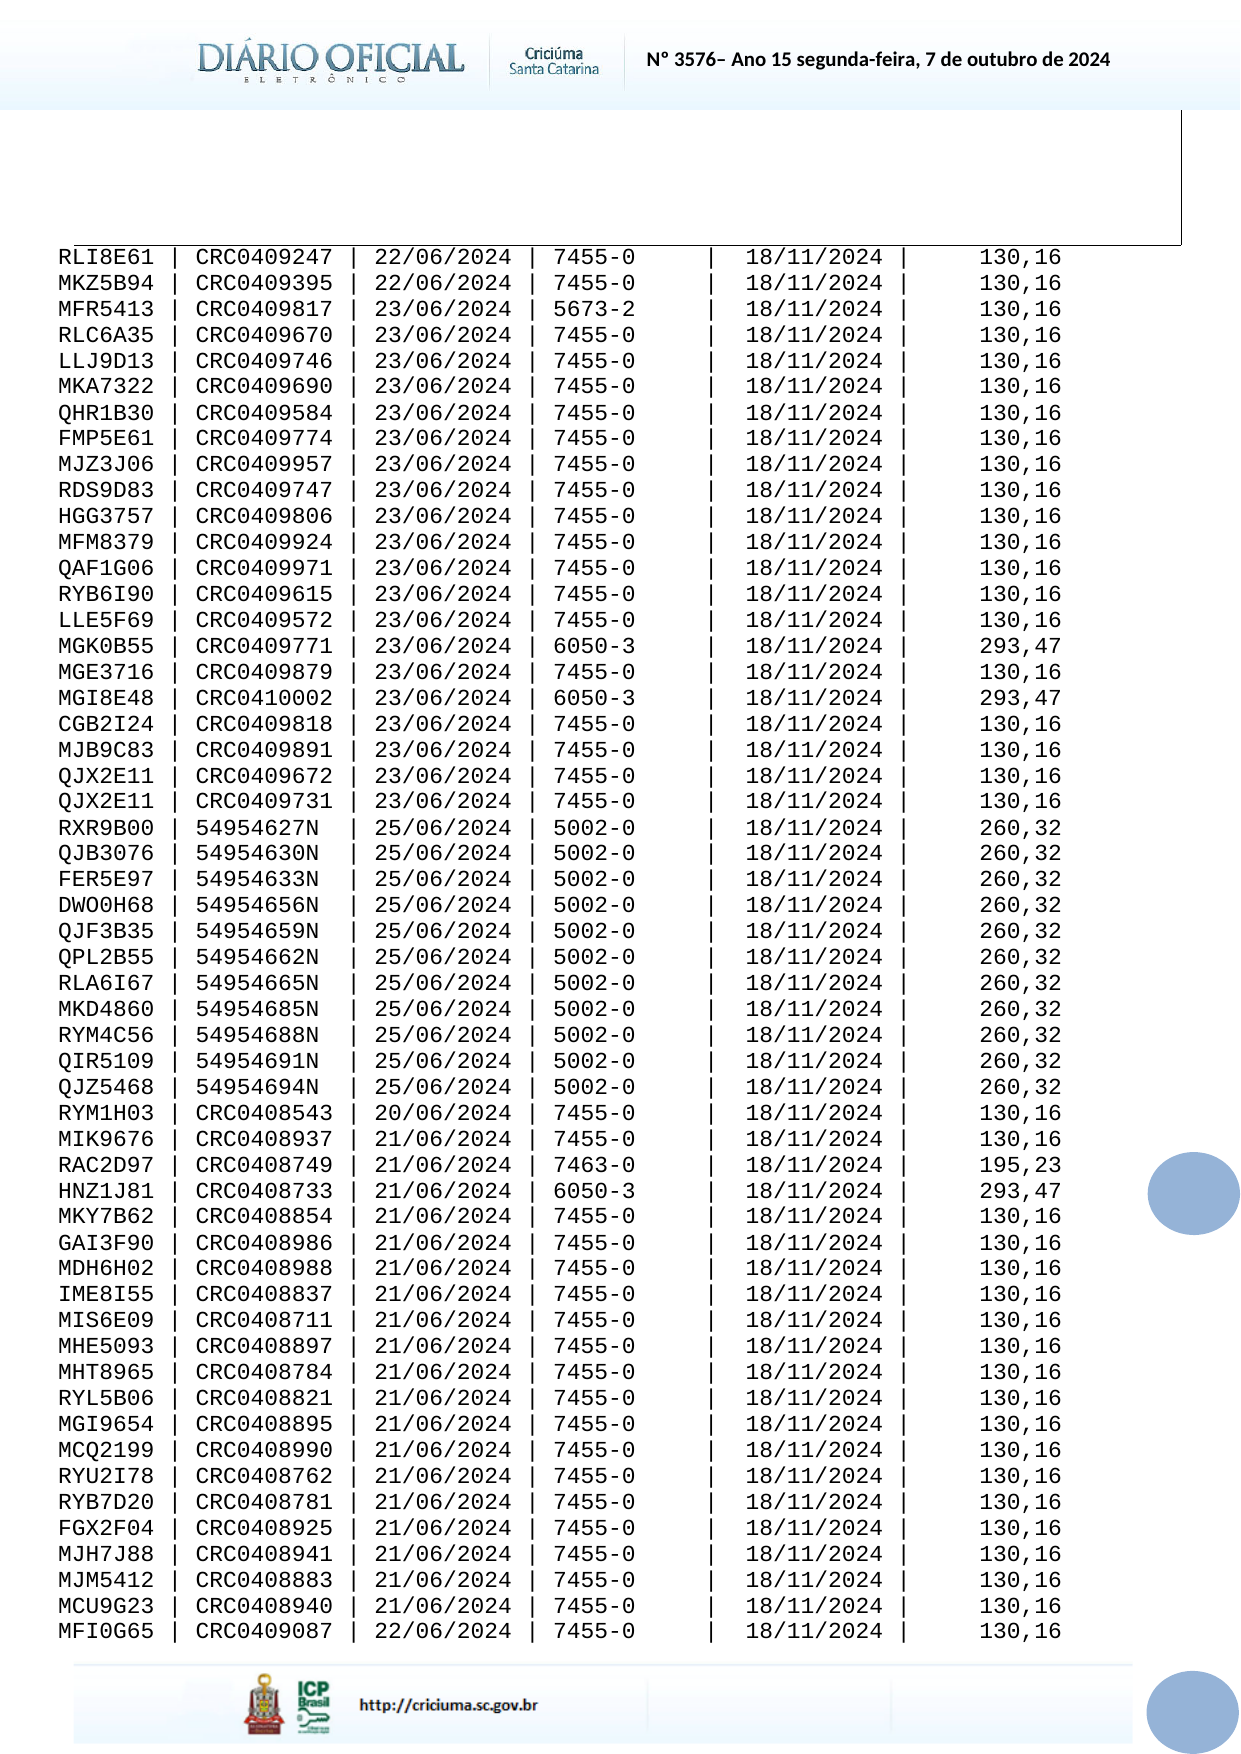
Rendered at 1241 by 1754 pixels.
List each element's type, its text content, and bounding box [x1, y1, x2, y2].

text MKA7322 | CRC0409690 | 23/06/2024 | 7455-0 | 18/11/2024 | 130,16 [44, 375, 1181, 401]
text CGB2I24 | CRC0409818 | 23/06/2024 | 7455-0 | 18/11/2024 | 130,16 [44, 712, 1181, 738]
text MKY7B62 | CRC0408854 | 21/06/2024 | 7455-0 | 18/11/2024 | 130,16 [44, 1205, 1171, 1231]
text RYB6I90 | CRC0409615 | 23/06/2024 | 7455-0 | 18/11/2024 | 130,16 [44, 582, 1181, 608]
text MCU9G23 | CRC0408940 | 21/06/2024 | 7455-0 | 18/11/2024 | 130,16 [44, 1594, 1181, 1620]
text LLJ9D13 | CRC0409746 | 23/06/2024 | 7455-0 | 18/11/2024 | 130,16 [44, 349, 1181, 375]
text QIR5109 | 54954691N | 25/06/2024 | 5002-0 | 18/11/2024 | 260,32 [44, 1049, 1181, 1075]
text MGE3716 | CRC0409879 | 23/06/2024 | 7455-0 | 18/11/2024 | 130,16 [44, 660, 1181, 686]
text RXR9B00 | 54954627N | 25/06/2024 | 5002-0 | 18/11/2024 | 260,32 [44, 816, 1181, 842]
text MHE5093 | CRC0408897 | 21/06/2024 | 7455-0 | 18/11/2024 | 130,16 [44, 1334, 1181, 1361]
text MFM8379 | CRC0409924 | 23/06/2024 | 7455-0 | 18/11/2024 | 130,16 [44, 531, 1181, 556]
text QHR1B30 | CRC0409584 | 23/06/2024 | 7455-0 | 18/11/2024 | 130,16 [44, 401, 1181, 427]
text RLA6I67 | 54954665N | 25/06/2024 | 5002-0 | 18/11/2024 | 260,32 [44, 971, 1181, 997]
text HGG3757 | CRC0409806 | 23/06/2024 | 7455-0 | 18/11/2024 | 130,16 [44, 504, 1181, 531]
text MIK9676 | CRC0408937 | 21/06/2024 | 7455-0 | 18/11/2024 | 130,16 [44, 1127, 1181, 1153]
text MGK0B55 | CRC0409771 | 23/06/2024 | 6050-3 | 18/11/2024 | 293,47 [44, 634, 1181, 660]
text RLC6A35 | CRC0409670 | 23/06/2024 | 7455-0 | 18/11/2024 | 130,16 [44, 323, 1181, 349]
text MIS6E09 | CRC0408711 | 21/06/2024 | 7455-0 | 18/11/2024 | 130,16 [44, 1309, 1181, 1334]
text QJZ5468 | 54954694N | 25/06/2024 | 5002-0 | 18/11/2024 | 260,32 [44, 1075, 1181, 1101]
text FGX2F04 | CRC0408925 | 21/06/2024 | 7455-0 | 18/11/2024 | 130,16 [44, 1516, 1181, 1542]
text MKD4860 | 54954685N | 25/06/2024 | 5002-0 | 18/11/2024 | 260,32 [44, 997, 1181, 1023]
text RYU2I78 | CRC0408762 | 21/06/2024 | 7455-0 | 18/11/2024 | 130,16 [44, 1464, 1181, 1490]
text RAC2D97 | CRC0408749 | 21/06/2024 | 7463-0 | 18/11/2024 | 195,23 [44, 1153, 1180, 1179]
text MDH6H02 | CRC0408988 | 21/06/2024 | 7455-0 | 18/11/2024 | 130,16 [44, 1257, 1181, 1283]
text LLE5F69 | CRC0409572 | 23/06/2024 | 7455-0 | 18/11/2024 | 130,16 [44, 608, 1181, 634]
text MFI0G65 | CRC0409087 | 22/06/2024 | 7455-0 | 18/11/2024 | 130,16 [44, 1620, 1181, 1646]
text MJB9C83 | CRC0409891 | 23/06/2024 | 7455-0 | 18/11/2024 | 130,16 [44, 738, 1181, 764]
text MKZ5B94 | CRC0409395 | 22/06/2024 | 7455-0 | 18/11/2024 | 130,16 [44, 271, 1181, 297]
text MFR5413 | CRC0409817 | 23/06/2024 | 5673-2 | 18/11/2024 | 130,16 [44, 297, 1181, 323]
text RLI8E61 | CRC0409247 | 22/06/2024 | 7455-0 | 18/11/2024 | 130,16 [44, 245, 1181, 271]
text QJF3B35 | 54954659N | 25/06/2024 | 5002-0 | 18/11/2024 | 260,32 [44, 919, 1181, 946]
text MGI8E48 | CRC0410002 | 23/06/2024 | 6050-3 | 18/11/2024 | 293,47 [44, 686, 1181, 712]
text MGI9654 | CRC0408895 | 21/06/2024 | 7455-0 | 18/11/2024 | 130,16 [44, 1412, 1181, 1438]
text MJH7J88 | CRC0408941 | 21/06/2024 | 7455-0 | 18/11/2024 | 130,16 [44, 1542, 1181, 1568]
text RYM1H03 | CRC0408543 | 20/06/2024 | 7455-0 | 18/11/2024 | 130,16 [44, 1101, 1181, 1127]
text MJZ3J06 | CRC0409957 | 23/06/2024 | 7455-0 | 18/11/2024 | 130,16 [44, 453, 1181, 479]
text RYL5B06 | CRC0408821 | 21/06/2024 | 7455-0 | 18/11/2024 | 130,16 [44, 1386, 1181, 1412]
text IME8I55 | CRC0408837 | 21/06/2024 | 7455-0 | 18/11/2024 | 130,16 [44, 1283, 1181, 1309]
text QAF1G06 | CRC0409971 | 23/06/2024 | 7455-0 | 18/11/2024 | 130,16 [44, 556, 1181, 582]
text HNZ1J81 | CRC0408733 | 21/06/2024 | 6050-3 | 18/11/2024 | 293,47 [44, 1179, 1150, 1205]
text QJX2E11 | CRC0409731 | 23/06/2024 | 7455-0 | 18/11/2024 | 130,16 [44, 790, 1181, 816]
text MJM5412 | CRC0408883 | 21/06/2024 | 7455-0 | 18/11/2024 | 130,16 [44, 1568, 1181, 1594]
text MCQ2199 | CRC0408990 | 21/06/2024 | 7455-0 | 18/11/2024 | 130,16 [44, 1438, 1181, 1464]
text RDS9D83 | CRC0409747 | 23/06/2024 | 7455-0 | 18/11/2024 | 130,16 [44, 479, 1181, 504]
text RYB7D20 | CRC0408781 | 21/06/2024 | 7455-0 | 18/11/2024 | 130,16 [44, 1490, 1181, 1516]
text FER5E97 | 54954633N | 25/06/2024 | 5002-0 | 18/11/2024 | 260,32 [44, 868, 1181, 894]
text DWO0H68 | 54954656N | 25/06/2024 | 5002-0 | 18/11/2024 | 260,32 [44, 894, 1181, 919]
text RYM4C56 | 54954688N | 25/06/2024 | 5002-0 | 18/11/2024 | 260,32 [44, 1023, 1181, 1049]
text MHT8965 | CRC0408784 | 21/06/2024 | 7455-0 | 18/11/2024 | 130,16 [44, 1361, 1181, 1386]
text QJB3076 | 54954630N | 25/06/2024 | 5002-0 | 18/11/2024 | 260,32 [44, 842, 1181, 868]
text QPL2B55 | 54954662N | 25/06/2024 | 5002-0 | 18/11/2024 | 260,32 [44, 946, 1181, 971]
text GAI3F90 | CRC0408986 | 21/06/2024 | 7455-0 | 18/11/2024 | 130,16 [44, 1231, 1181, 1257]
text FMP5E61 | CRC0409774 | 23/06/2024 | 7455-0 | 18/11/2024 | 130,16 [44, 427, 1181, 453]
text QJX2E11 | CRC0409672 | 23/06/2024 | 7455-0 | 18/11/2024 | 130,16 [44, 764, 1181, 790]
